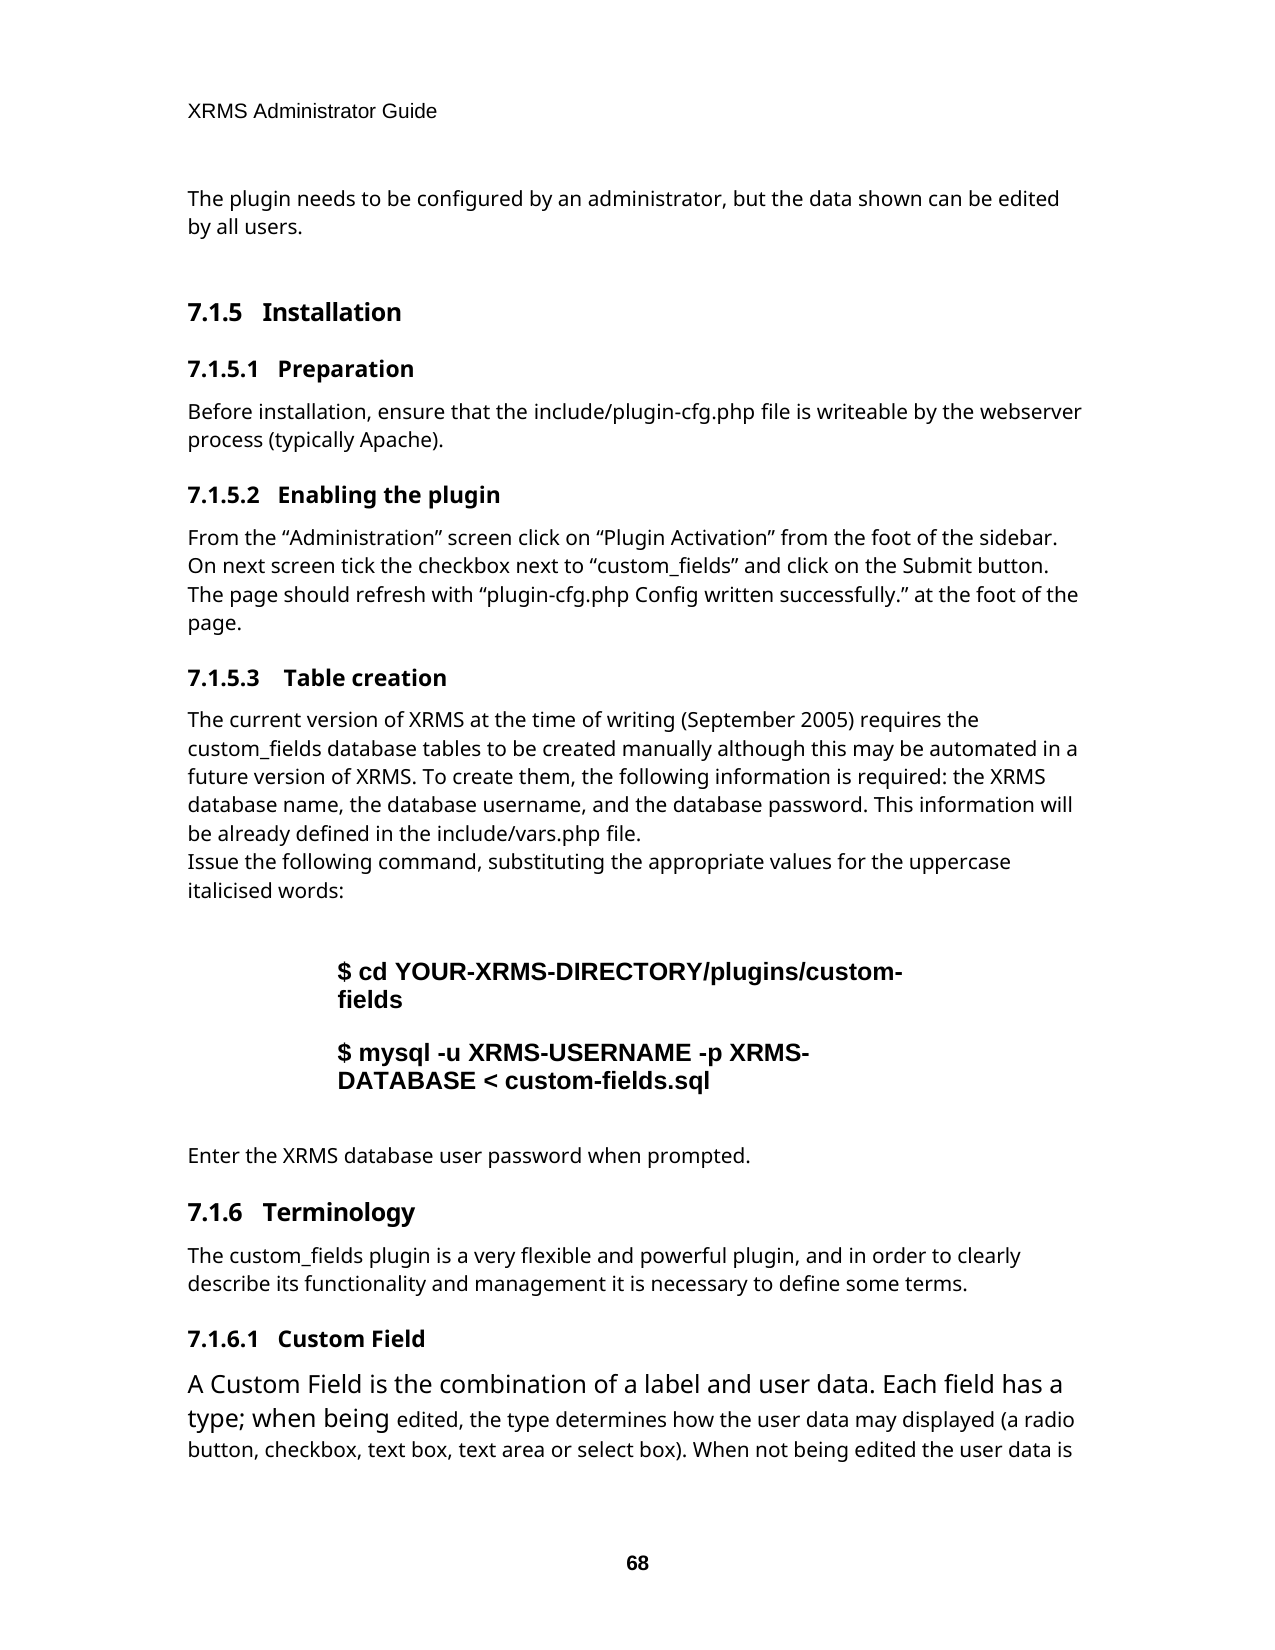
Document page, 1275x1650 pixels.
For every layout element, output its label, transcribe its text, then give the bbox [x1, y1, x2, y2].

text Enter the XRMS database user password when prompted. [187, 1141, 1087, 1169]
text The plugin needs to be configured by an administrator, but the data shown can be edited by all users. [187, 184, 1087, 241]
text $ cd YOUR-XRMS-DIRECTORY/plugins/custom-fields [337, 958, 937, 1014]
subtitle Table creation [187, 662, 1087, 693]
subtitle Preparation [187, 353, 1087, 385]
subtitle Installation [187, 294, 1087, 328]
text A Custom Field is the combination of a label and user data. Each field has a type; when being edited, the type determines how the user data may displayed (a radio button, checkbox, text box, text area or select box). When not being edited the user data is [187, 1367, 1087, 1463]
text The current version of XRMS at the time of writing (September 2005) requires the custom_fields database tables to be created manually although this may be automated in a future version of XRMS. To create them, the following information is required: the XRMS database name, the database username, and the database password. This information will be already defined in the include/vars.php file. [187, 705, 1087, 847]
text $ mysql -u XRMS-USERNAME -p XRMS-DATABASE < custom-fields.sql [337, 1039, 937, 1094]
text Issue the following command, substituting the appropriate values for the uppercase italicised words: [187, 847, 1087, 904]
text Before installation, ensure that the include/plugin-cfg.php file is writeable by the webserver process (typically Apache). [187, 397, 1087, 454]
subtitle Terminology [187, 1194, 1087, 1228]
text The custom_fields plugin is a very flexible and powerful plugin, and in order to clearly describe its functionality and management it is necessary to define some terms. [187, 1241, 1087, 1298]
text From the “Administration” screen click on “Plugin Activation” from the foot of the sidebar. On next screen tick the checkbox next to “custom_fields” and click on the Submit button. The page should refresh with “plugin-cfg.php Config written successfully.” at the foot of the page. [187, 523, 1087, 637]
subtitle Enabling the plugin [187, 479, 1087, 510]
subtitle Custom Field [187, 1323, 1087, 1354]
